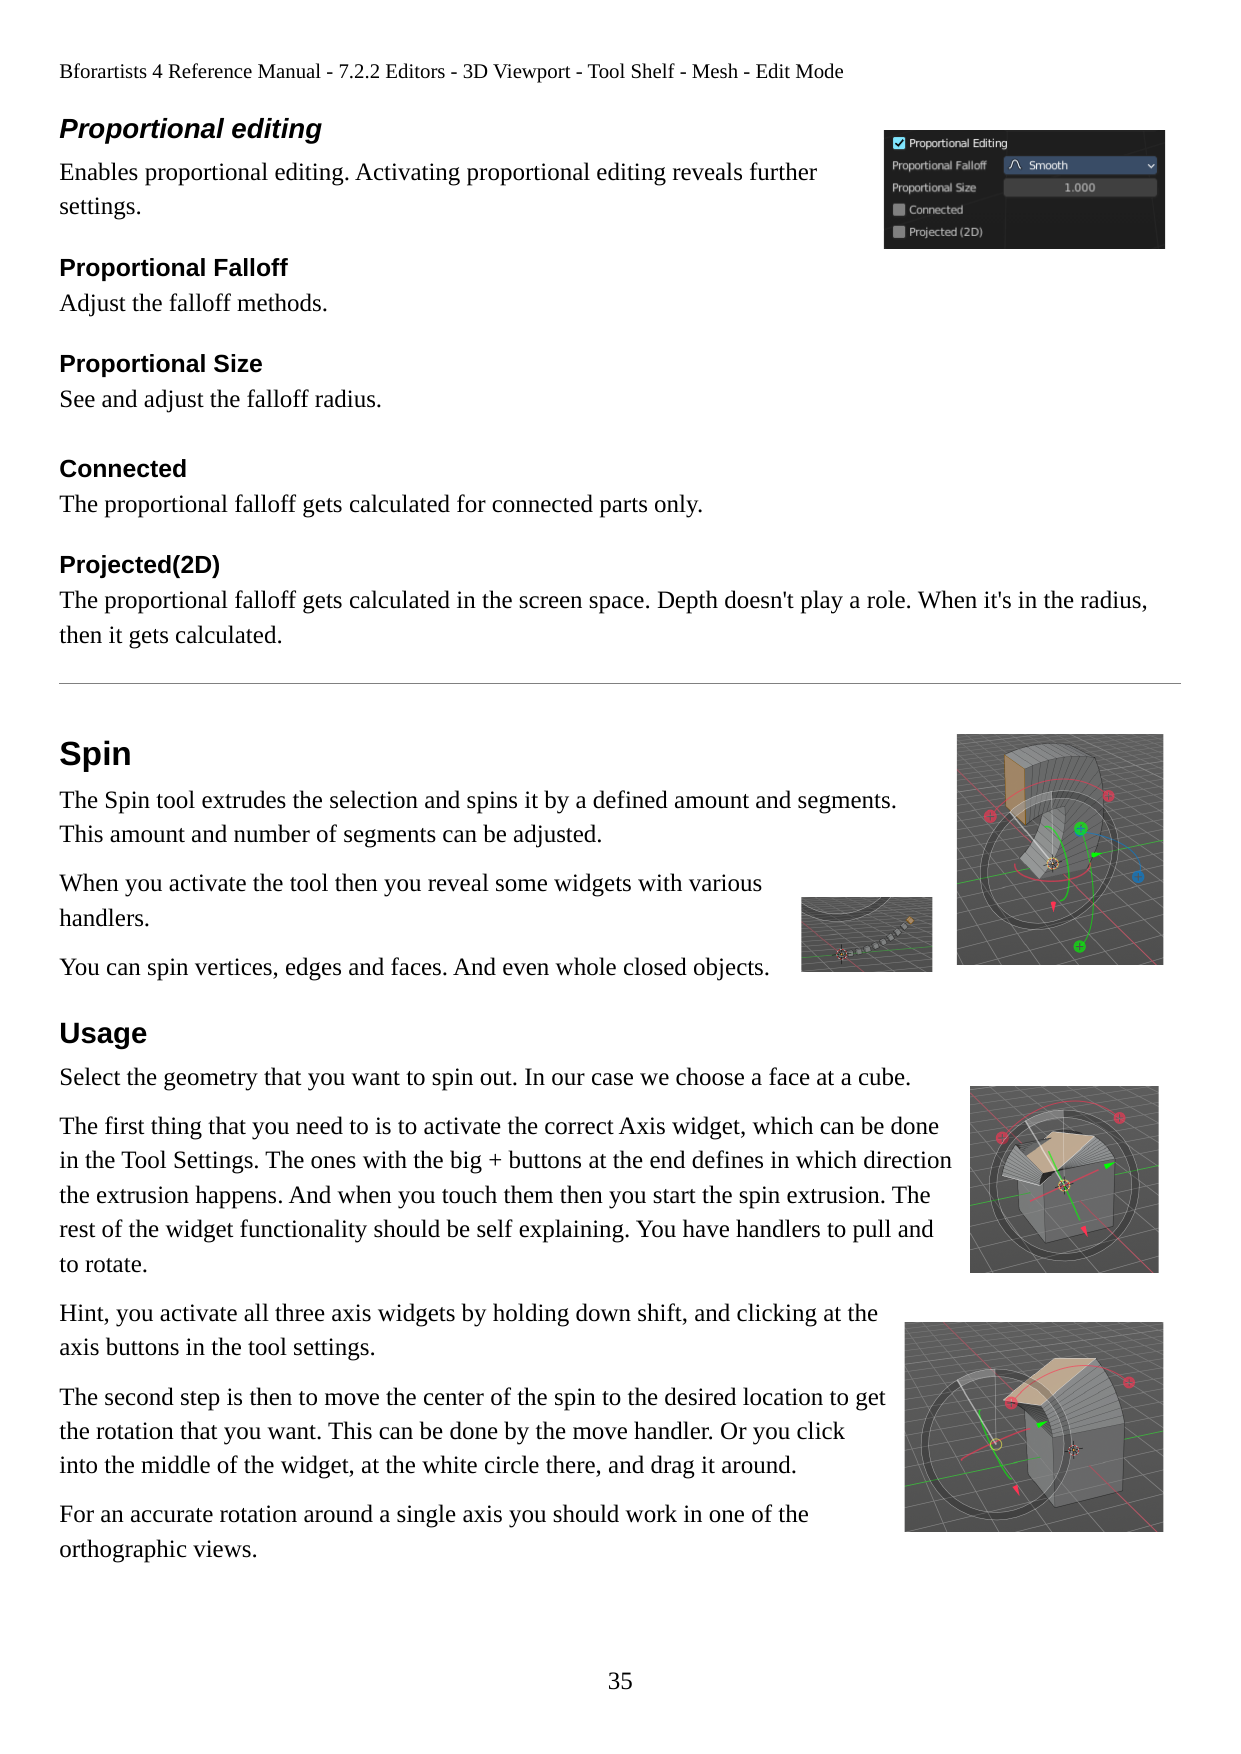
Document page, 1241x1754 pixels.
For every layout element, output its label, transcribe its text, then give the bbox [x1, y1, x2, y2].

subtitle Usage [59, 1016, 1181, 1049]
subtitle Proportional editing [59, 113, 1181, 144]
subtitle Spin [59, 734, 956, 772]
subtitle [1164, 734, 1181, 772]
text Hint, you activate all three axis widgets by holding down shift, and clicking at the axis buttons in the tool settings. [59, 1298, 1181, 1361]
picture [956, 734, 1164, 965]
text See and adjust the falloff radius. [59, 384, 1181, 413]
text You can spin vertices, edges and faces. And even whole closed objects. [59, 952, 1181, 981]
text For an accurate rotation around a single axis you should work in one of the orthographic views. [59, 1499, 1181, 1563]
text Enables proportional editing. Activating proportional editing reveals further settings. [59, 157, 883, 220]
text When you activate the tool then you reveal some widgets with various handlers. [59, 868, 956, 932]
text Adjust the falloff methods. [59, 288, 1181, 317]
text The second step is then to move the center of the spin to the desired location to get the rotation that you want. This can be done by the move handler. Or you click into the middle of the widget, at the white circle there, and drag it around. [59, 1382, 904, 1479]
picture [801, 897, 933, 972]
text The first thing that you need to is to activate the correct Axis widget, which can be done in the Tool Settings. The ones with the big + buttons at the end defines in which direction the extrusion happens. And when you touch them then you start the spin extrusion. The rest of the widget functionality should be self explaining. You have handlers to pull and to rotate. [59, 1111, 1181, 1278]
text The proportional falloff gets calculated in the screen space. Depth doesn't play a role. When it's in the radius, then it gets calculated. [59, 585, 1181, 648]
text The proportional falloff gets calculated for connected parts only. [59, 489, 1181, 518]
text Select the geometry that you want to spin out. In our case we choose a face at a cube. [59, 1062, 1181, 1091]
text The Spin tool extrudes the selection and spins it by a defined amount and segments. This amount and number of segments can be adjusted. [59, 785, 956, 848]
subtitle Projected(2D) [59, 551, 1181, 579]
picture [970, 1086, 1159, 1273]
subtitle Proportional Falloff [59, 253, 1181, 282]
subtitle Connected [59, 454, 1181, 483]
picture [904, 1322, 1164, 1532]
picture [883, 130, 1166, 249]
subtitle Proportional Size [59, 349, 1181, 378]
